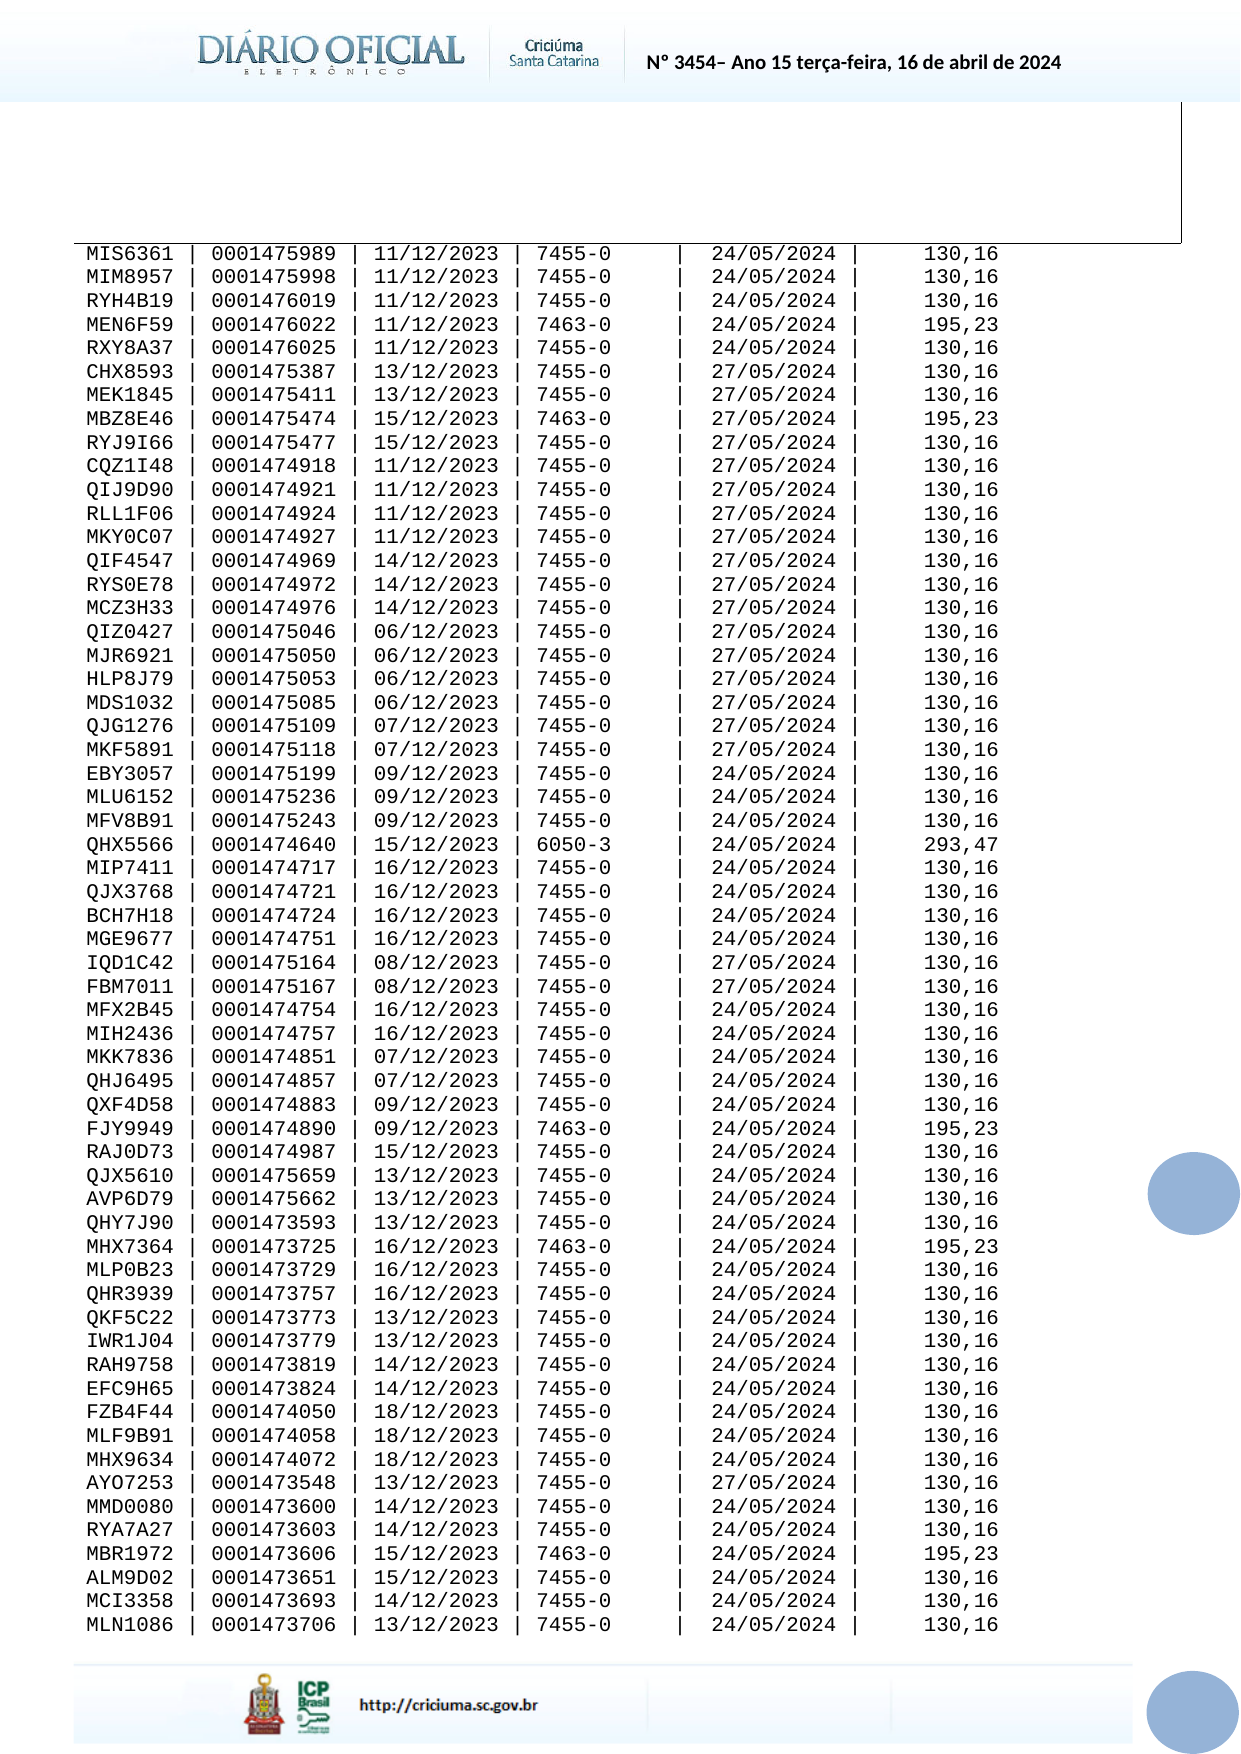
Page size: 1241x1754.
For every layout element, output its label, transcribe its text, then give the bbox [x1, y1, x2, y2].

text MKK7836 | 0001474851 | 07/12/2023 | 7455-0 | 24/05/2024 | 130,16 [74, 1047, 1181, 1070]
text QIZ0427 | 0001475046 | 06/12/2023 | 7455-0 | 27/05/2024 | 130,16 [74, 621, 1181, 644]
text MIH2436 | 0001474757 | 16/12/2023 | 7455-0 | 24/05/2024 | 130,16 [74, 1023, 1181, 1047]
text FZB4F44 | 0001474050 | 18/12/2023 | 7455-0 | 24/05/2024 | 130,16 [74, 1401, 1181, 1425]
text MHX7364 | 0001473725 | 16/12/2023 | 7463-0 | 24/05/2024 | 195,23 [74, 1236, 1181, 1259]
text RAH9758 | 0001473819 | 14/12/2023 | 7455-0 | 24/05/2024 | 130,16 [74, 1354, 1181, 1378]
text RYJ9I66 | 0001475477 | 15/12/2023 | 7455-0 | 27/05/2024 | 130,16 [74, 432, 1181, 455]
text MFV8B91 | 0001475243 | 09/12/2023 | 7455-0 | 24/05/2024 | 130,16 [74, 810, 1181, 834]
text CHX8593 | 0001475387 | 13/12/2023 | 7455-0 | 27/05/2024 | 130,16 [74, 361, 1181, 384]
text MMD0080 | 0001473600 | 14/12/2023 | 7455-0 | 24/05/2024 | 130,16 [74, 1496, 1181, 1519]
text HLP8J79 | 0001475053 | 06/12/2023 | 7455-0 | 27/05/2024 | 130,16 [74, 668, 1181, 692]
text MIS6361 | 0001475989 | 11/12/2023 | 7455-0 | 24/05/2024 | 130,16 [74, 243, 1181, 266]
text RYA7A27 | 0001473603 | 14/12/2023 | 7455-0 | 24/05/2024 | 130,16 [74, 1519, 1181, 1543]
text AYO7253 | 0001473548 | 13/12/2023 | 7455-0 | 27/05/2024 | 130,16 [74, 1472, 1181, 1496]
text ALM9D02 | 0001473651 | 15/12/2023 | 7455-0 | 24/05/2024 | 130,16 [74, 1567, 1181, 1590]
text AVP6D79 | 0001475662 | 13/12/2023 | 7455-0 | 24/05/2024 | 130,16 [74, 1188, 1152, 1212]
text MDS1032 | 0001475085 | 06/12/2023 | 7455-0 | 27/05/2024 | 130,16 [74, 692, 1181, 716]
text MJR6921 | 0001475050 | 06/12/2023 | 7455-0 | 27/05/2024 | 130,16 [74, 644, 1181, 668]
text MCZ3H33 | 0001474976 | 14/12/2023 | 7455-0 | 27/05/2024 | 130,16 [74, 597, 1181, 621]
text MLP0B23 | 0001473729 | 16/12/2023 | 7455-0 | 24/05/2024 | 130,16 [74, 1259, 1181, 1283]
text MKF5891 | 0001475118 | 07/12/2023 | 7455-0 | 27/05/2024 | 130,16 [74, 739, 1181, 763]
text QKF5C22 | 0001473773 | 13/12/2023 | 7455-0 | 24/05/2024 | 130,16 [74, 1307, 1181, 1330]
text MIM8957 | 0001475998 | 11/12/2023 | 7455-0 | 24/05/2024 | 130,16 [74, 266, 1181, 290]
text QXF4D58 | 0001474883 | 09/12/2023 | 7455-0 | 24/05/2024 | 130,16 [74, 1094, 1181, 1117]
text MEK1845 | 0001475411 | 13/12/2023 | 7455-0 | 27/05/2024 | 130,16 [74, 384, 1181, 408]
text QHR3939 | 0001473757 | 16/12/2023 | 7455-0 | 24/05/2024 | 130,16 [74, 1283, 1181, 1307]
text QJX3768 | 0001474721 | 16/12/2023 | 7455-0 | 24/05/2024 | 130,16 [74, 881, 1181, 905]
text MLN1086 | 0001473706 | 13/12/2023 | 7455-0 | 24/05/2024 | 130,16 [74, 1614, 1181, 1638]
text MEN6F59 | 0001476022 | 11/12/2023 | 7463-0 | 24/05/2024 | 195,23 [74, 313, 1181, 337]
text MFX2B45 | 0001474754 | 16/12/2023 | 7455-0 | 24/05/2024 | 130,16 [74, 999, 1181, 1023]
text CQZ1I48 | 0001474918 | 11/12/2023 | 7455-0 | 27/05/2024 | 130,16 [74, 455, 1181, 479]
text QIJ9D90 | 0001474921 | 11/12/2023 | 7455-0 | 27/05/2024 | 130,16 [74, 479, 1181, 503]
text MLF9B91 | 0001474058 | 18/12/2023 | 7455-0 | 24/05/2024 | 130,16 [74, 1425, 1181, 1448]
text MBR1972 | 0001473606 | 15/12/2023 | 7463-0 | 24/05/2024 | 195,23 [74, 1543, 1181, 1567]
text FJY9949 | 0001474890 | 09/12/2023 | 7463-0 | 24/05/2024 | 195,23 [74, 1117, 1181, 1141]
text RXY8A37 | 0001476025 | 11/12/2023 | 7455-0 | 24/05/2024 | 130,16 [74, 337, 1181, 361]
text RLL1F06 | 0001474924 | 11/12/2023 | 7455-0 | 27/05/2024 | 130,16 [74, 503, 1181, 526]
text QHJ6495 | 0001474857 | 07/12/2023 | 7455-0 | 24/05/2024 | 130,16 [74, 1070, 1181, 1094]
text RAJ0D73 | 0001474987 | 15/12/2023 | 7455-0 | 24/05/2024 | 130,16 [74, 1141, 1181, 1165]
text QJG1276 | 0001475109 | 07/12/2023 | 7455-0 | 27/05/2024 | 130,16 [74, 716, 1181, 739]
text MIP7411 | 0001474717 | 16/12/2023 | 7455-0 | 24/05/2024 | 130,16 [74, 857, 1181, 881]
text MGE9677 | 0001474751 | 16/12/2023 | 7455-0 | 24/05/2024 | 130,16 [74, 928, 1181, 952]
text MBZ8E46 | 0001475474 | 15/12/2023 | 7463-0 | 27/05/2024 | 195,23 [74, 408, 1181, 432]
text FBM7011 | 0001475167 | 08/12/2023 | 7455-0 | 27/05/2024 | 130,16 [74, 976, 1181, 999]
text EFC9H65 | 0001473824 | 14/12/2023 | 7455-0 | 24/05/2024 | 130,16 [74, 1378, 1181, 1401]
text RYH4B19 | 0001476019 | 11/12/2023 | 7455-0 | 24/05/2024 | 130,16 [74, 290, 1181, 313]
text RYS0E78 | 0001474972 | 14/12/2023 | 7455-0 | 27/05/2024 | 130,16 [74, 574, 1181, 597]
text IWR1J04 | 0001473779 | 13/12/2023 | 7455-0 | 24/05/2024 | 130,16 [74, 1330, 1181, 1354]
text BCH7H18 | 0001474724 | 16/12/2023 | 7455-0 | 24/05/2024 | 130,16 [74, 905, 1181, 928]
text IQD1C42 | 0001475164 | 08/12/2023 | 7455-0 | 27/05/2024 | 130,16 [74, 952, 1181, 976]
text MHX9634 | 0001474072 | 18/12/2023 | 7455-0 | 24/05/2024 | 130,16 [74, 1448, 1181, 1472]
text EBY3057 | 0001475199 | 09/12/2023 | 7455-0 | 24/05/2024 | 130,16 [74, 763, 1181, 786]
text MCI3358 | 0001473693 | 14/12/2023 | 7455-0 | 24/05/2024 | 130,16 [74, 1590, 1181, 1614]
text QHX5566 | 0001474640 | 15/12/2023 | 6050-3 | 24/05/2024 | 293,47 [74, 834, 1181, 857]
text MKY0C07 | 0001474927 | 11/12/2023 | 7455-0 | 27/05/2024 | 130,16 [74, 526, 1181, 550]
text QIF4547 | 0001474969 | 14/12/2023 | 7455-0 | 27/05/2024 | 130,16 [74, 550, 1181, 574]
text QHY7J90 | 0001473593 | 13/12/2023 | 7455-0 | 24/05/2024 | 130,16 [74, 1212, 1181, 1236]
text MLU6152 | 0001475236 | 09/12/2023 | 7455-0 | 24/05/2024 | 130,16 [74, 786, 1181, 810]
text QJX5610 | 0001475659 | 13/12/2023 | 7455-0 | 24/05/2024 | 130,16 [74, 1165, 1159, 1188]
